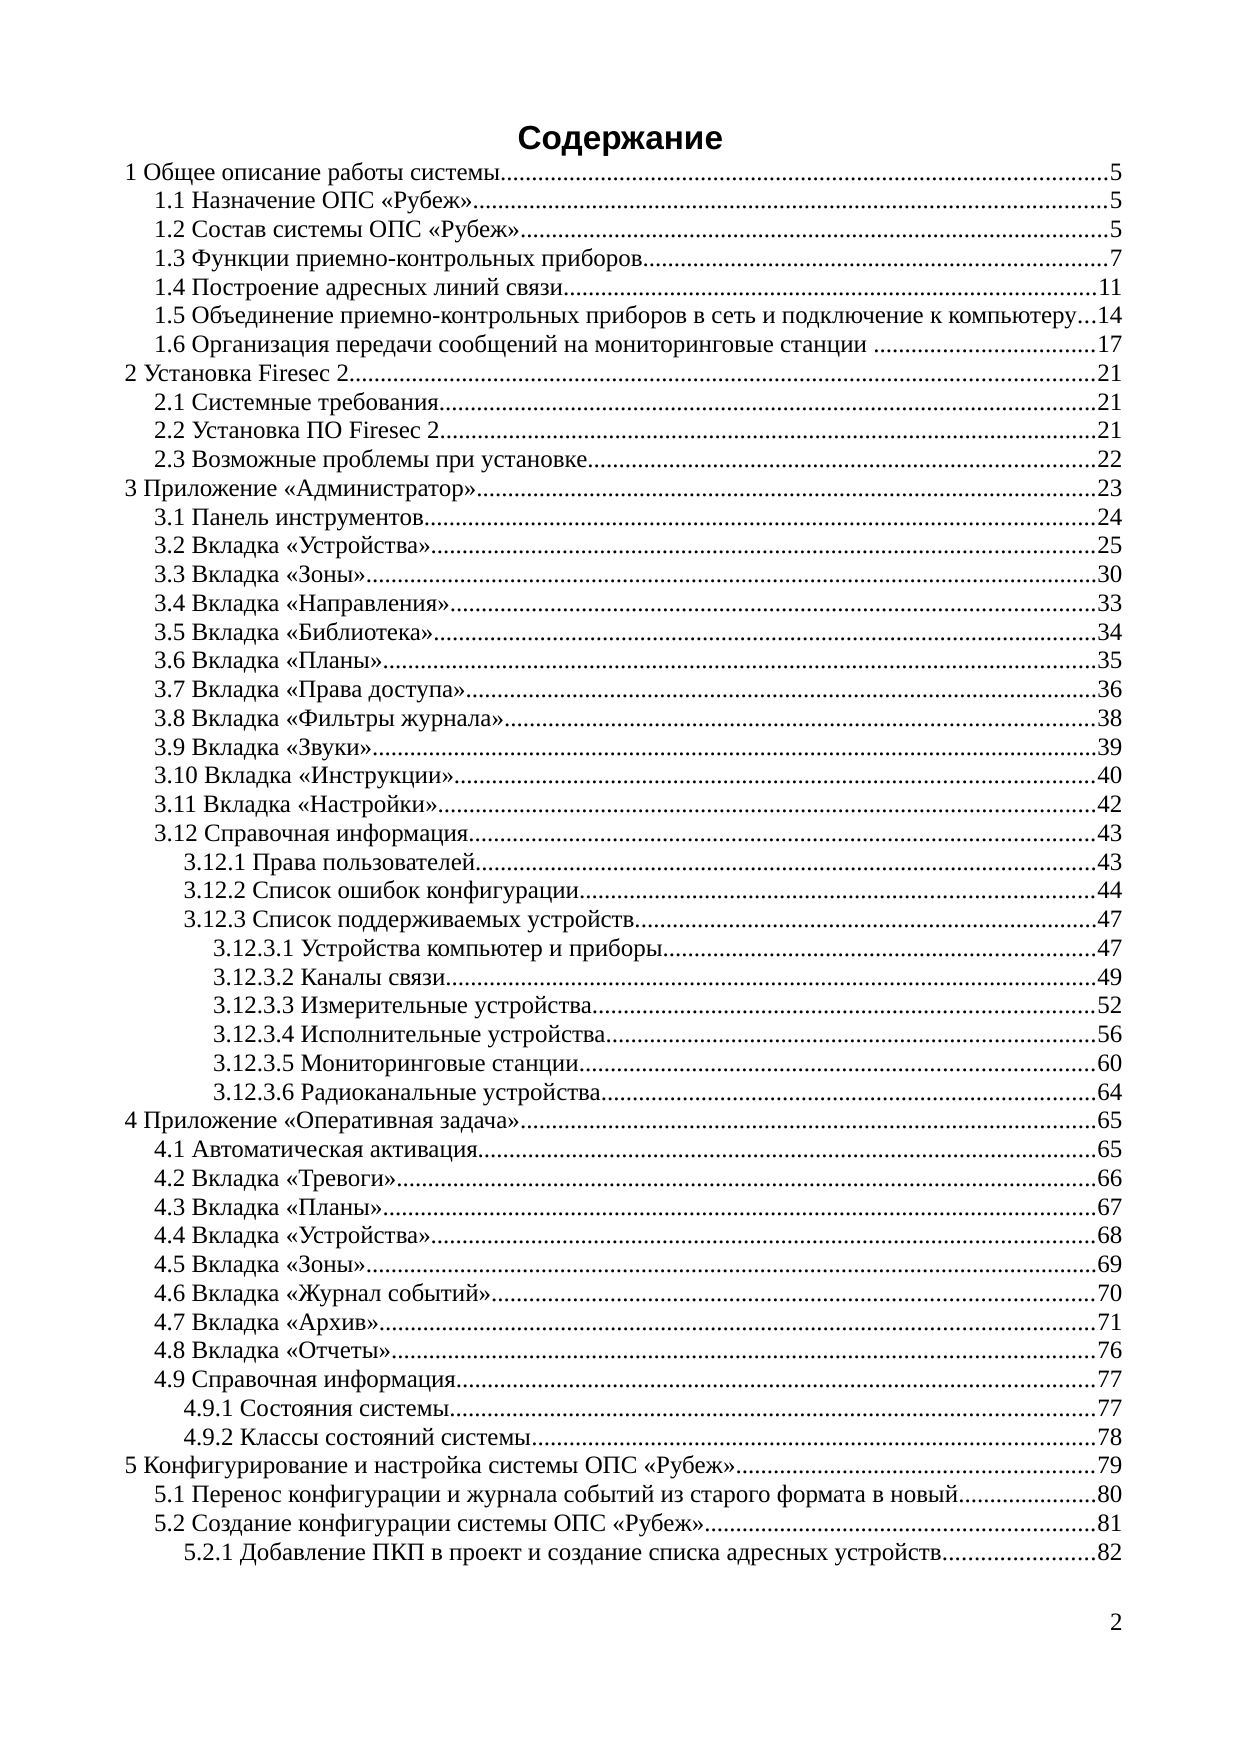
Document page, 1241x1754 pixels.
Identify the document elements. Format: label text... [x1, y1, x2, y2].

text 1.2 Состав системы ОПС «Рубеж» 5 [148, 214, 1122, 243]
text 1.3 Функции приемно-контрольных приборов 7 [148, 243, 1122, 272]
text 3.1 Панель инструментов 24 [148, 502, 1122, 530]
text 3.8 Вкладка «Фильтры журнала» 38 [148, 703, 1122, 732]
text 3.12.3.6 Радиоканальные устройства. 64 [207, 1077, 1122, 1105]
text 3.10 Вкладка «Инструкции» 40 [148, 760, 1122, 789]
text 3.12.3.4 Исполнительные устройства. 56 [207, 1019, 1122, 1048]
text 3.3 Вкладка «Зоны» 30 [148, 559, 1122, 588]
text 4.1 Автоматическая активация 65 [148, 1134, 1122, 1163]
text 4.6 Вкладка «Журнал событий» 70 [148, 1278, 1122, 1307]
text 5 Конфигурирование и настройка системы ОПС «Рубеж» 79 [118, 1450, 1122, 1479]
text 1.6 Организация передачи сообщений на мониторинговые станции 17 [148, 329, 1122, 358]
text 4 Приложение «Оперативная задача» 65 [118, 1105, 1122, 1134]
text 3 Приложение «Администратор» 23 [118, 473, 1122, 502]
text 3.5 Вкладка «Библиотека» 34 [148, 617, 1122, 645]
text 3.12.2 Список ошибок конфигурации. 44 [177, 875, 1122, 904]
text 2.3 Возможные проблемы при установке 22 [148, 444, 1122, 473]
text 3.12.3.3 Измерительные устройства. 52 [207, 990, 1122, 1019]
text 2.1 Системные требования 21 [148, 387, 1122, 415]
text 5.1 Перенос конфигурации и журнала событий из старого формата в новый 80 [148, 1479, 1122, 1508]
text 3.2 Вкладка «Устройства» 25 [148, 530, 1122, 559]
text 4.7 Вкладка «Архив» 71 [148, 1307, 1122, 1335]
text 3.12.3.5 Мониторинговые станции 60 [207, 1048, 1122, 1077]
text 4.2 Вкладка «Тревоги» 66 [148, 1163, 1122, 1192]
text 3.9 Вкладка «Звуки» 39 [148, 732, 1122, 760]
text 5.2.1 Добавление ПКП в проект и создание списка адресных устройств 82 [177, 1537, 1122, 1565]
text 3.12.1 Права пользователей. 43 [177, 847, 1122, 875]
text 3.12 Справочная информация 43 [148, 818, 1122, 847]
text 4.8 Вкладка «Отчеты» 76 [148, 1335, 1122, 1364]
text 1.5 Объединение приемно-контрольных приборов в сеть и подключение к компьютеру 14 [148, 300, 1122, 329]
text 3.12.3 Список поддерживаемых устройств. 47 [177, 904, 1122, 933]
text 4.5 Вкладка «Зоны» 69 [148, 1249, 1122, 1278]
text 3.4 Вкладка «Направления» 33 [148, 588, 1122, 617]
text 3.12.3.2 Каналы связи 49 [207, 962, 1122, 990]
text 4.3 Вкладка «Планы» 67 [148, 1192, 1122, 1220]
text 3.11 Вкладка «Настройки» 42 [148, 789, 1122, 818]
text 2.2 Установка ПО Firesec 2 21 [148, 415, 1122, 444]
text 3.7 Вкладка «Права доступа». 36 [148, 674, 1122, 703]
text 4.9.2 Классы состояний системы 78 [177, 1422, 1122, 1450]
text 3.6 Вкладка «Планы» 35 [148, 645, 1122, 674]
text 1.1 Назначение ОПС «Рубеж» 5 [148, 185, 1122, 214]
subtitle Содержание [118, 118, 1122, 157]
text 3.12.3.1 Устройства компьютер и приборы. 47 [207, 933, 1122, 962]
text 1.4 Построение адресных линий связи 11 [148, 272, 1122, 300]
text 4.4 Вкладка «Устройства» 68 [148, 1220, 1122, 1249]
text 4.9 Справочная информация 77 [148, 1364, 1122, 1393]
text 1 Общее описание работы системы 5 [118, 157, 1122, 185]
text 5.2 Создание конфигурации системы ОПС «Рубеж» 81 [148, 1508, 1122, 1537]
text 4.9.1 Состояния системы 77 [177, 1393, 1122, 1422]
text 2 Установка Firesec 2 21 [118, 358, 1122, 387]
